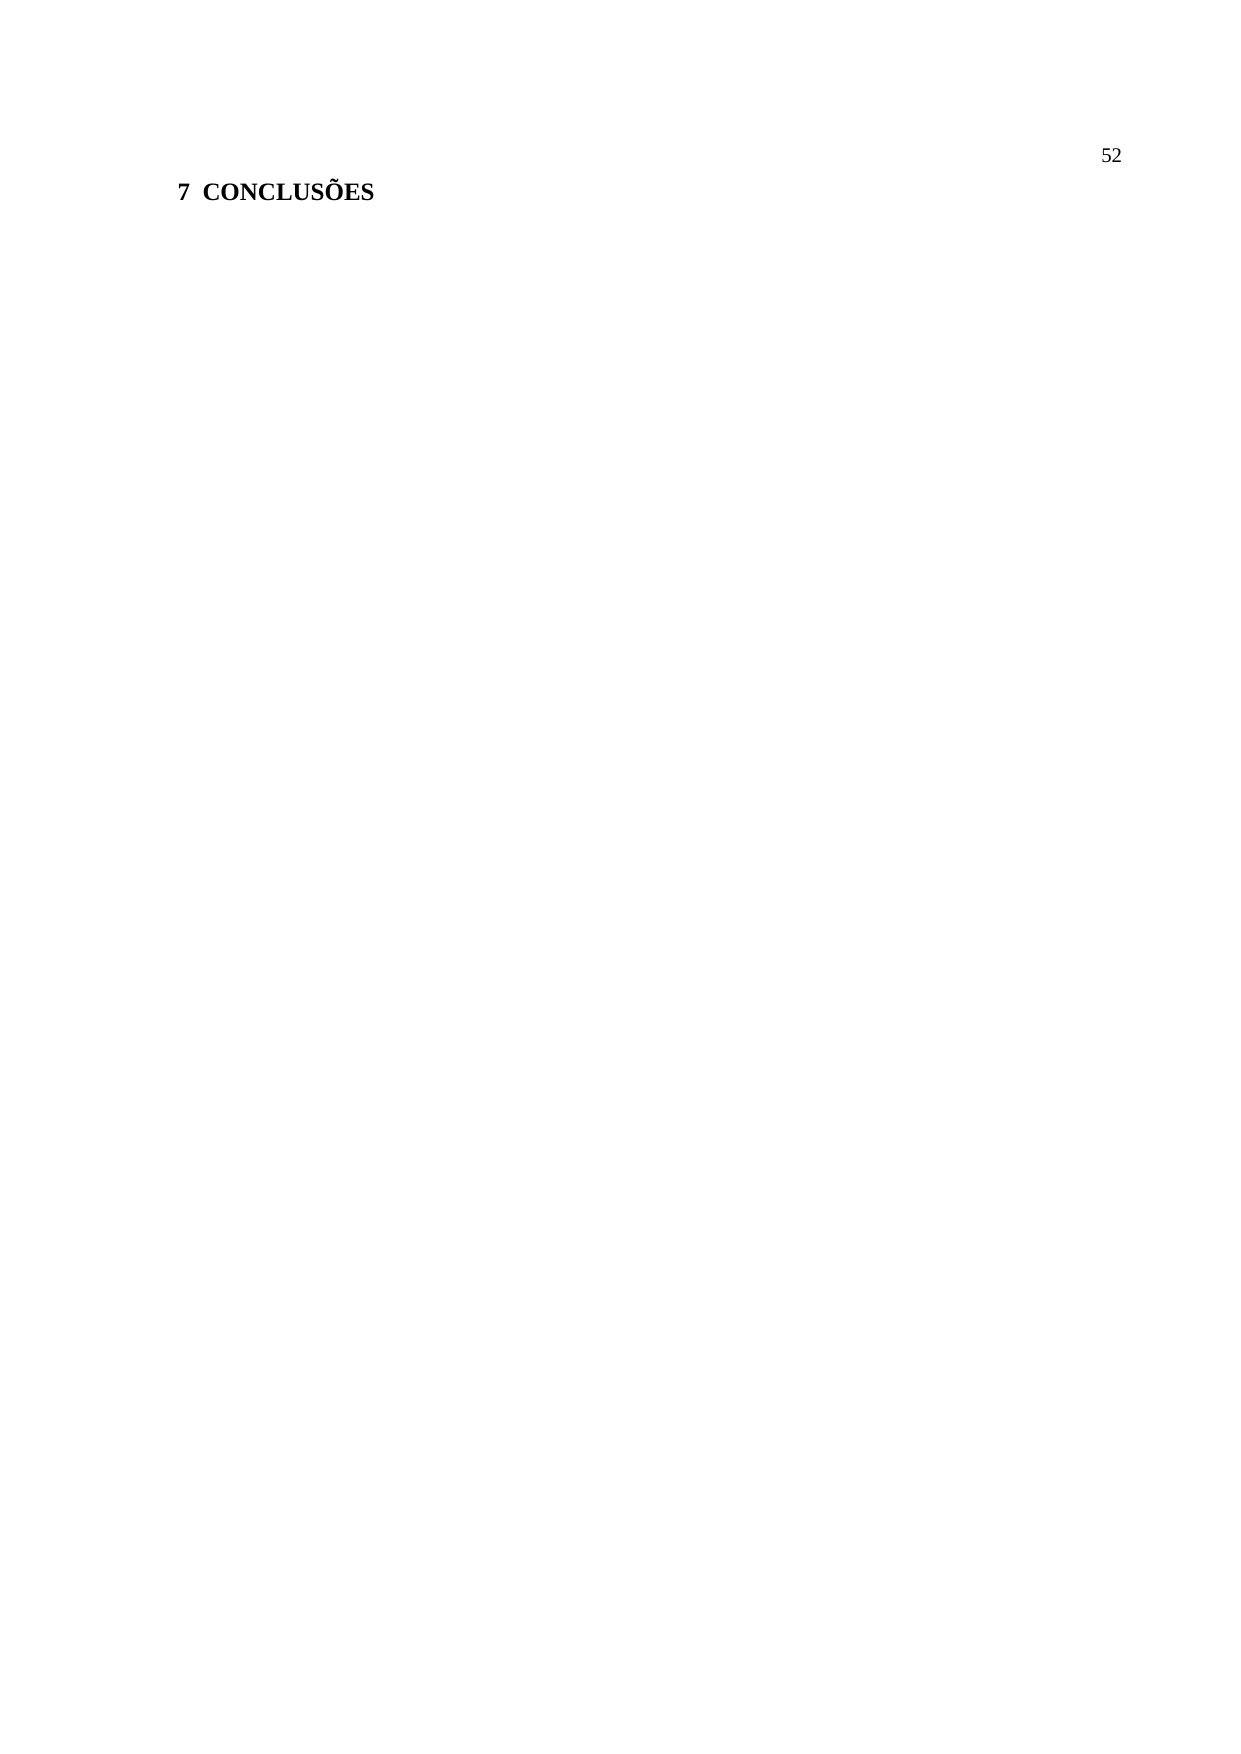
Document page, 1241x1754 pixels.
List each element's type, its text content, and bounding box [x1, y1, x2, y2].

subtitle Conclusões [177, 177, 1122, 206]
